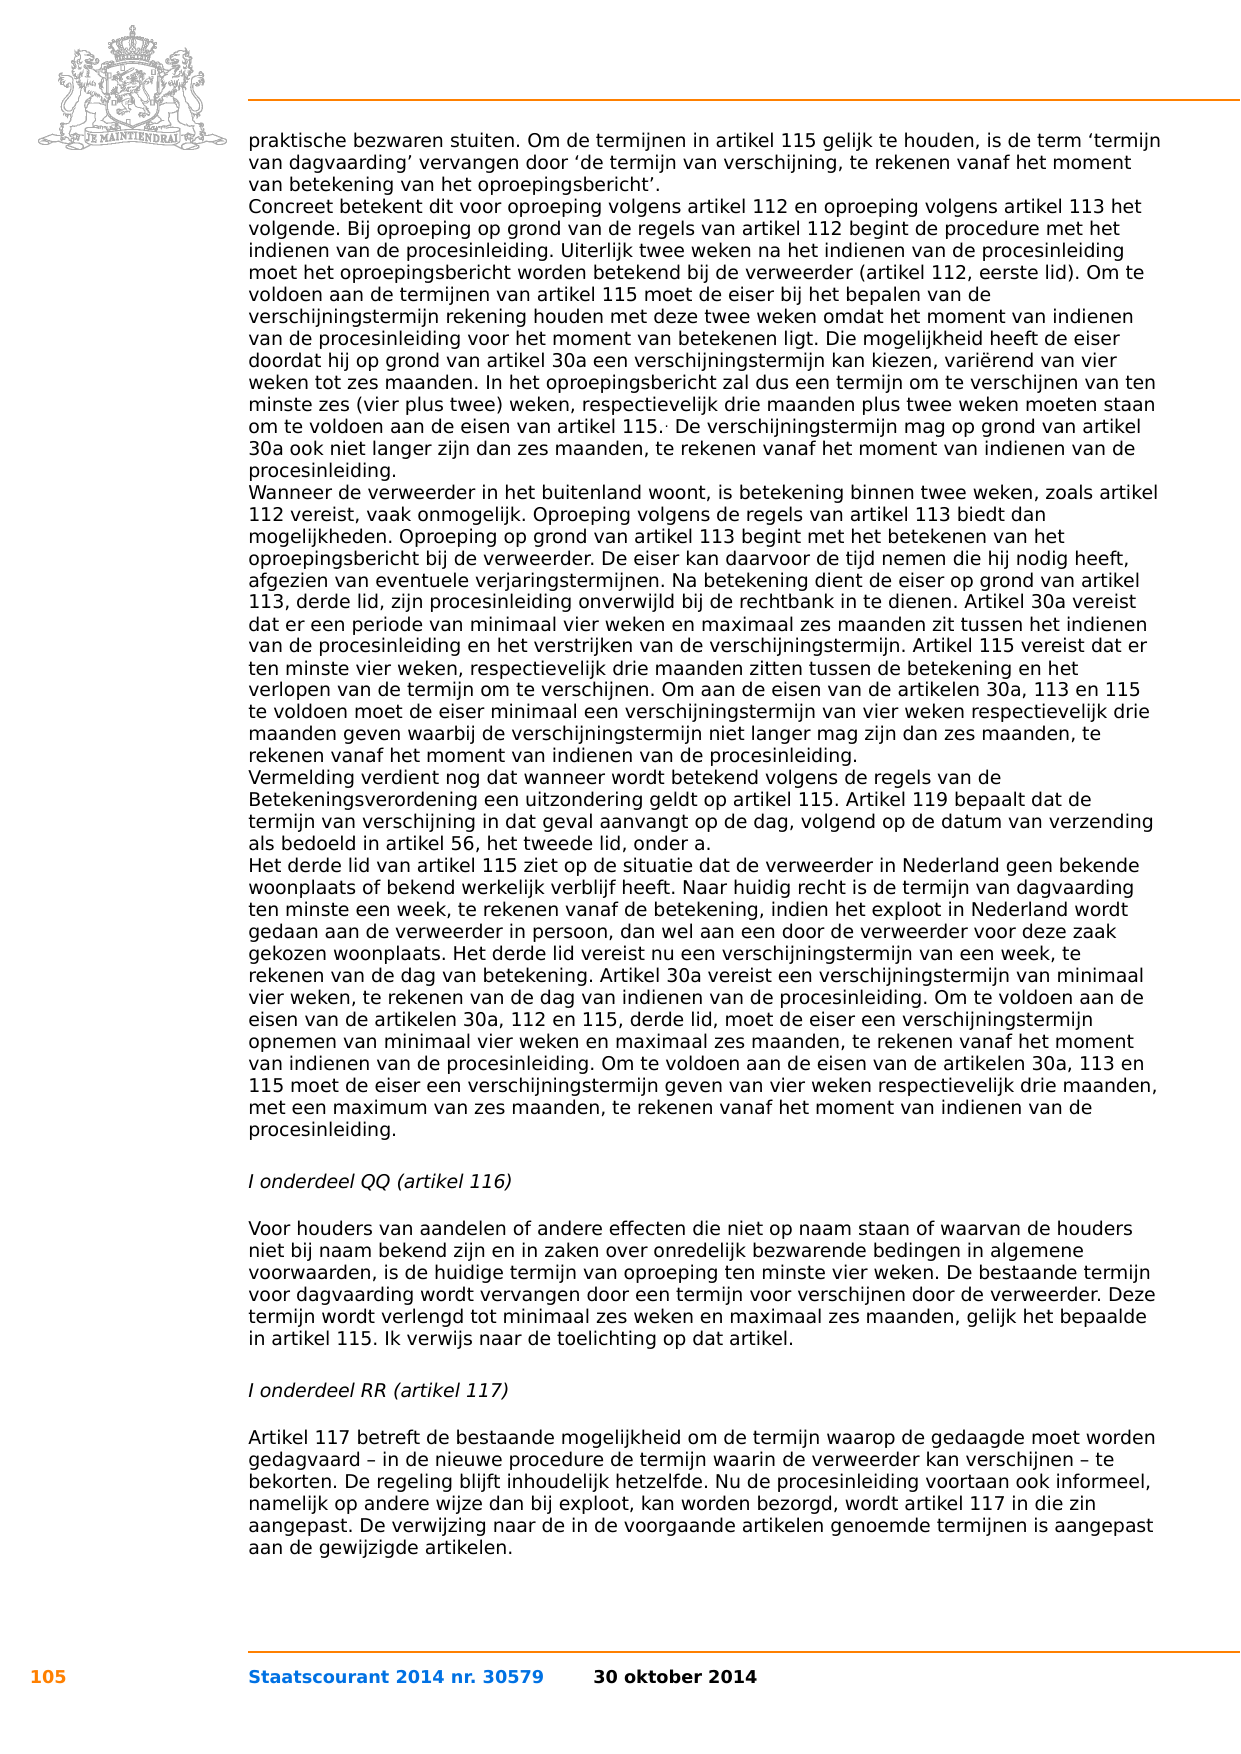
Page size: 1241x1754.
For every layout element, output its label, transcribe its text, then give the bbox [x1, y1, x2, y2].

subtitle I onderdeel QQ (artikel 116) [248, 1171, 1163, 1193]
text Concreet betekent dit voor oproeping volgens artikel 112 en oproeping volgens artikel 113 het volgende. Bij oproeping op grond van de regels van artikel 112 begint de procedure met het indienen van de procesinleiding. Uiterlijk twee weken na het indienen van de procesinleiding moet het oproepingsbericht worden betekend bij de verweerder (artikel 112, eerste lid). Om te voldoen aan de termijnen van artikel 115 moet de eiser bij het bepalen van de verschijningstermijn rekening houden met deze twee weken omdat het moment van indienen van de procesinleiding voor het moment van betekenen ligt. Die mogelijkheid heeft de eiser doordat hij op grond van artikel 30a een verschijningstermijn kan kiezen, variërend van vier weken tot zes maanden. In het oproepingsbericht zal dus een termijn om te verschijnen van ten minste zes (vier plus twee) weken, respectievelijk drie maanden plus twee weken moeten staan om te voldoen aan de eisen van artikel 115.. De verschijningstermijn mag op grond van artikel 30a ook niet langer zijn dan zes maanden, te rekenen vanaf het moment van indienen van de procesinleiding. [248, 196, 1163, 482]
text Artikel 117 betreft de bestaande mogelijkheid om de termijn waarop de gedaagde moet worden gedagvaard – in de nieuwe procedure de termijn waarin de verweerder kan verschijnen – te bekorten. De regeling blijft inhoudelijk hetzelfde. Nu de procesinleiding voortaan ook informeel, namelijk op andere wijze dan bij exploot, kan worden bezorgd, wordt artikel 117 in die zin aangepast. De verwijzing naar de in de voorgaande artikelen genoemde termijnen is aangepast aan de gewijzigde artikelen. [248, 1427, 1163, 1559]
text praktische bezwaren stuiten. Om de termijnen in artikel 115 gelijk te houden, is de term ‘termijn van dagvaarding’ vervangen door ‘de termijn van verschijning, te rekenen vanaf het moment van betekening van het oproepingsbericht’. [248, 130, 1163, 196]
picture [38, 25, 227, 150]
text Wanneer de verweerder in het buitenland woont, is betekening binnen twee weken, zoals artikel 112 vereist, vaak onmogelijk. Oproeping volgens de regels van artikel 113 biedt dan mogelijkheden. Oproeping op grond van artikel 113 begint met het betekenen van het oproepingsbericht bij de verweerder. De eiser kan daarvoor de tijd nemen die hij nodig heeft, afgezien van eventuele verjaringstermijnen. Na betekening dient de eiser op grond van artikel 113, derde lid, zijn procesinleiding onverwijld bij de rechtbank in te dienen. Artikel 30a vereist dat er een periode van minimaal vier weken en maximaal zes maanden zit tussen het indienen van de procesinleiding en het verstrijken van de verschijningstermijn. Artikel 115 vereist dat er ten minste vier weken, respectievelijk drie maanden zitten tussen de betekening en het verlopen van de termijn om te verschijnen. Om aan de eisen van de artikelen 30a, 113 en 115 te voldoen moet de eiser minimaal een verschijningstermijn van vier weken respectievelijk drie maanden geven waarbij de verschijningstermijn niet langer mag zijn dan zes maanden, te rekenen vanaf het moment van indienen van de procesinleiding. [248, 482, 1163, 767]
subtitle I onderdeel RR (artikel 117) [248, 1380, 1163, 1402]
text Het derde lid van artikel 115 ziet op de situatie dat de verweerder in Nederland geen bekende woonplaats of bekend werkelijk verblijf heeft. Naar huidig recht is de termijn van dagvaarding ten minste een week, te rekenen vanaf de betekening, indien het exploot in Nederland wordt gedaan aan de verweerder in persoon, dan wel aan een door de verweerder voor deze zaak gekozen woonplaats. Het derde lid vereist nu een verschijningstermijn van een week, te rekenen van de dag van betekening. Artikel 30a vereist een verschijningstermijn van minimaal vier weken, te rekenen van de dag van indienen van de procesinleiding. Om te voldoen aan de eisen van de artikelen 30a, 112 en 115, derde lid, moet de eiser een verschijningstermijn opnemen van minimaal vier weken en maximaal zes maanden, te rekenen vanaf het moment van indienen van de procesinleiding. Om te voldoen aan de eisen van de artikelen 30a, 113 en 115 moet de eiser een verschijningstermijn geven van vier weken respectievelijk drie maanden, met een maximum van zes maanden, te rekenen vanaf het moment van indienen van de procesinleiding. [248, 855, 1163, 1141]
text Voor houders van aandelen of andere effecten die niet op naam staan of waarvan de houders niet bij naam bekend zijn en in zaken over onredelijk bezwarende bedingen in algemene voorwaarden, is de huidige termijn van oproeping ten minste vier weken. De bestaande termijn voor dagvaarding wordt vervangen door een termijn voor verschijnen door de verweerder. Deze termijn wordt verlengd tot minimaal zes weken en maximaal zes maanden, gelijk het bepaalde in artikel 115. Ik verwijs naar de toelichting op dat artikel. [248, 1218, 1163, 1350]
text Vermelding verdient nog dat wanneer wordt betekend volgens de regels van de Betekeningsverordening een uitzondering geldt op artikel 115. Artikel 119 bepaalt dat de termijn van verschijning in dat geval aanvangt op de dag, volgend op de datum van verzending als bedoeld in artikel 56, het tweede lid, onder a. [248, 767, 1163, 855]
